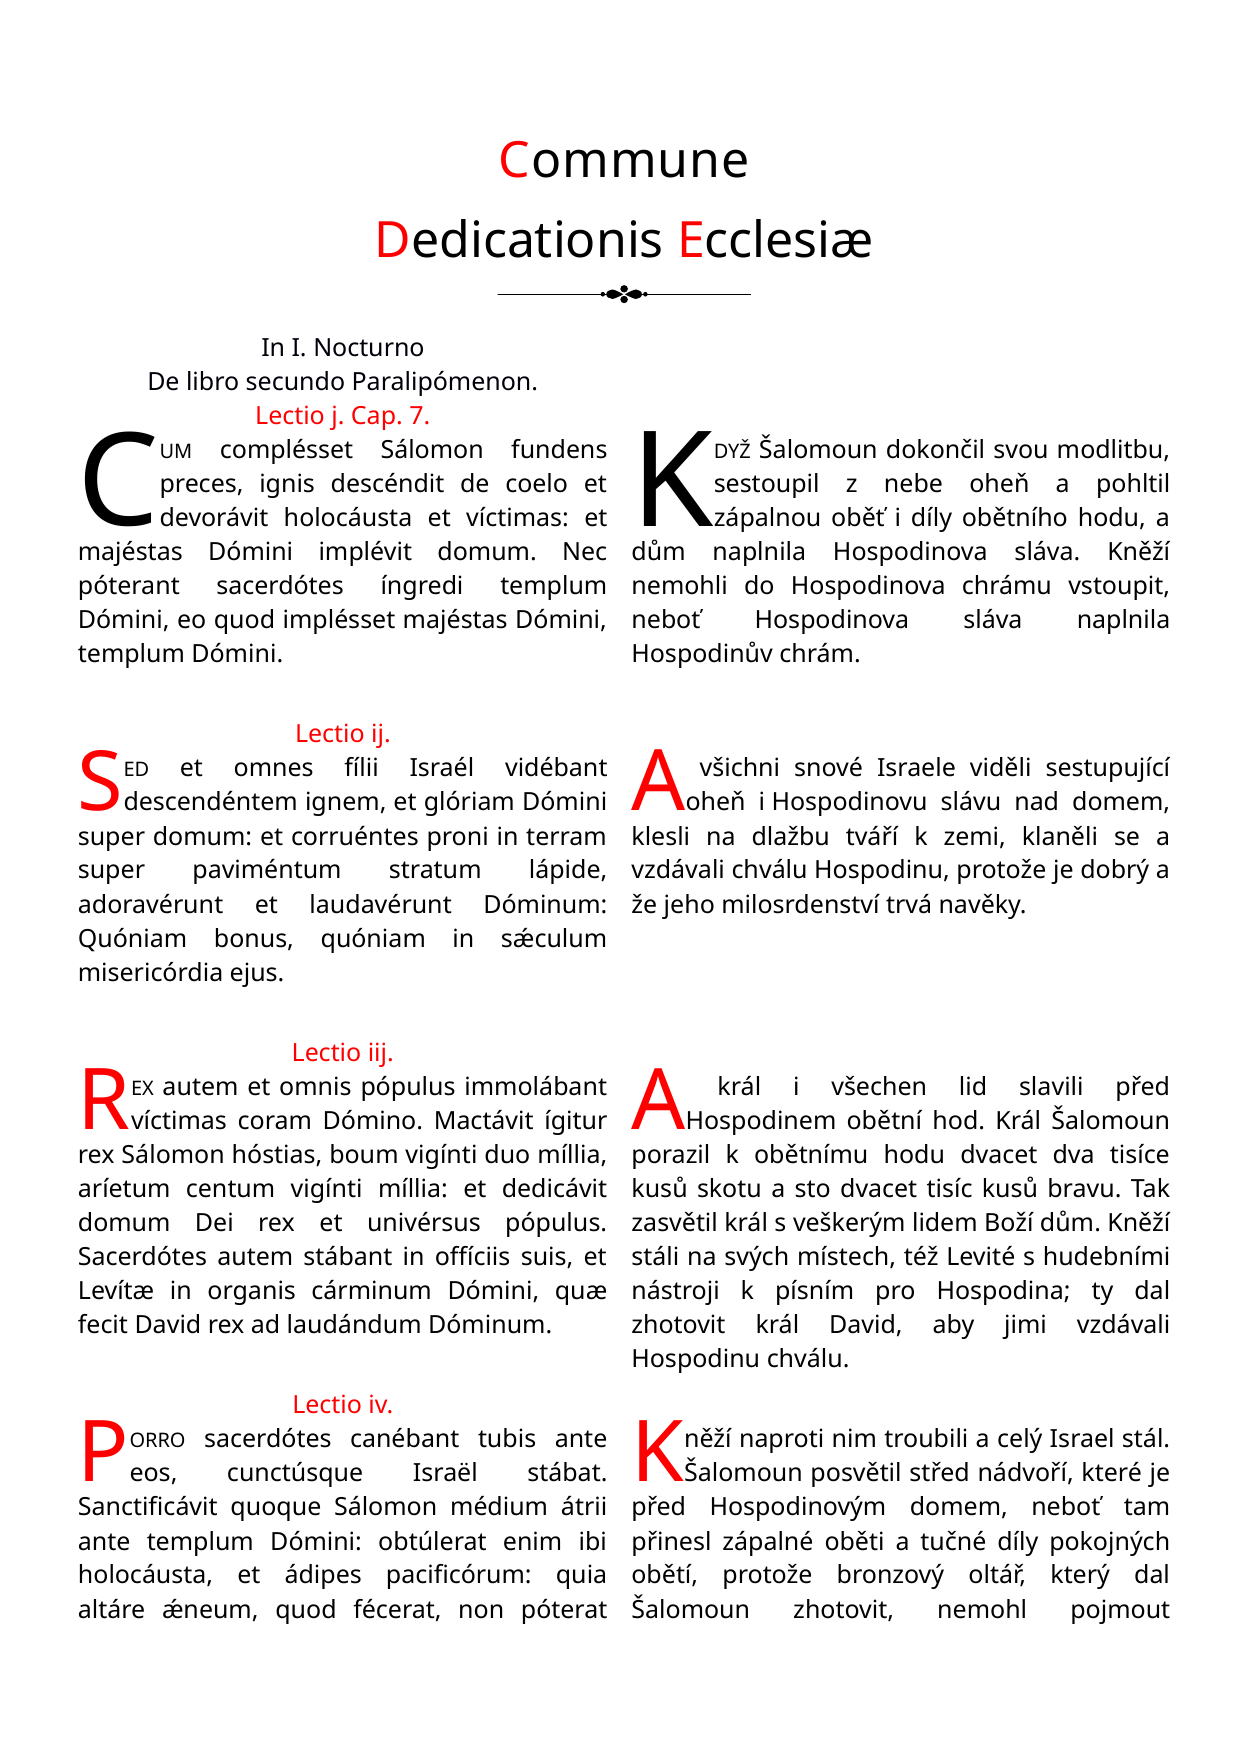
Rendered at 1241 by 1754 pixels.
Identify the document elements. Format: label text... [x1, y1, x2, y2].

table_cell Když Šalomoun dokončil svou modlitbu, sestoupil z nebe oheň a pohltil zápalnou oběť i díly obětního hodu, a dům naplnila Hospodinova sláva. Kněží nemohli do Hospodinova chrámu vstoupit, neboť Hospodinova sláva naplnila Hospodinův chrám. [619, 324, 1182, 710]
table_cell Kněží naproti nim troubili a celý Israel stál. Šalomoun posvětil střed nádvoří, které je před Hospodinovým domem, neboť tam přinesl zápalné oběti a tučné díly pokojných obětí, protože bronzový oltář, který dal Šalomoun zhotovit, nemohl pojmout [619, 1381, 1182, 1631]
table_cell In I. Nocturno De libro secundo Paralipómenon. Lectio j. Cap. 7. Cum complésset Sálomon fundens preces, ignis descéndit de coelo et devorávit holocáusta et víctimas: et majéstas Dómini implévit domum. Nec póterant sacerdótes íngredi templum Dómini, eo quod implésset majéstas Dómini, templum Dómini. [66, 324, 619, 710]
table_cell A všichni snové Israele viděli sestupující oheň i Hospodinovu slávu nad domem, klesli na dlažbu tváří k zemi, klaněli se a vzdávali chválu Hospodinu, protože je dobrý a že jeho milosrdenství trvá navěky. [619, 710, 1182, 1028]
table_cell Commune Dedicationis Ecclesiæ [66, 118, 1182, 323]
table_cell Lectio iv. Porro sacerdótes canébant tubis ante eos, cunctúsque Israël stábat. Sanctificávit quoque Sálomon médium átrii ante templum Dómini: obtúlerat enim ibi holocáusta, et ádipes pacificórum: quia altáre ǽneum, quod fécerat, non póterat [66, 1381, 619, 1631]
table_cell Lectio iij. Rex autem et omnis pópulus immolábant víctimas coram Dómino. Mactávit ígitur rex Sálomon hóstias, boum vigínti duo míllia, aríetum centum vigínti míllia: et dedicávit domum Dei rex et univérsus pópulus. Sacerdótes autem stábant in offíciis suis, et Levítæ in organis cárminum Dómini, quæ fecit David rex ad laudándum Dóminum. [66, 1029, 619, 1381]
table_cell Lectio ij. Sed et omnes fílii Israél vidébant descendéntem ignem, et glóriam Dómini super domum: et corruéntes proni in terram super paviméntum stratum lápide, adoravérunt et laudavérunt Dóminum: Quóniam bonus, quóniam in sǽculum misericórdia ejus. [66, 710, 619, 1028]
table_cell A král i všechen lid slavili před Hospodinem obětní hod. Král Šalomoun porazil k obětnímu hodu dvacet dva tisíce kusů skotu a sto dvacet tisíc kusů bravu. Tak zasvětil král s veškerým lidem Boží dům. Kněží stáli na svých místech, též Levité s hudebními nástroji k písním pro Hospodina; ty dal zhotovit král David, aby jimi vzdávali Hospodinu chválu. [619, 1029, 1182, 1381]
